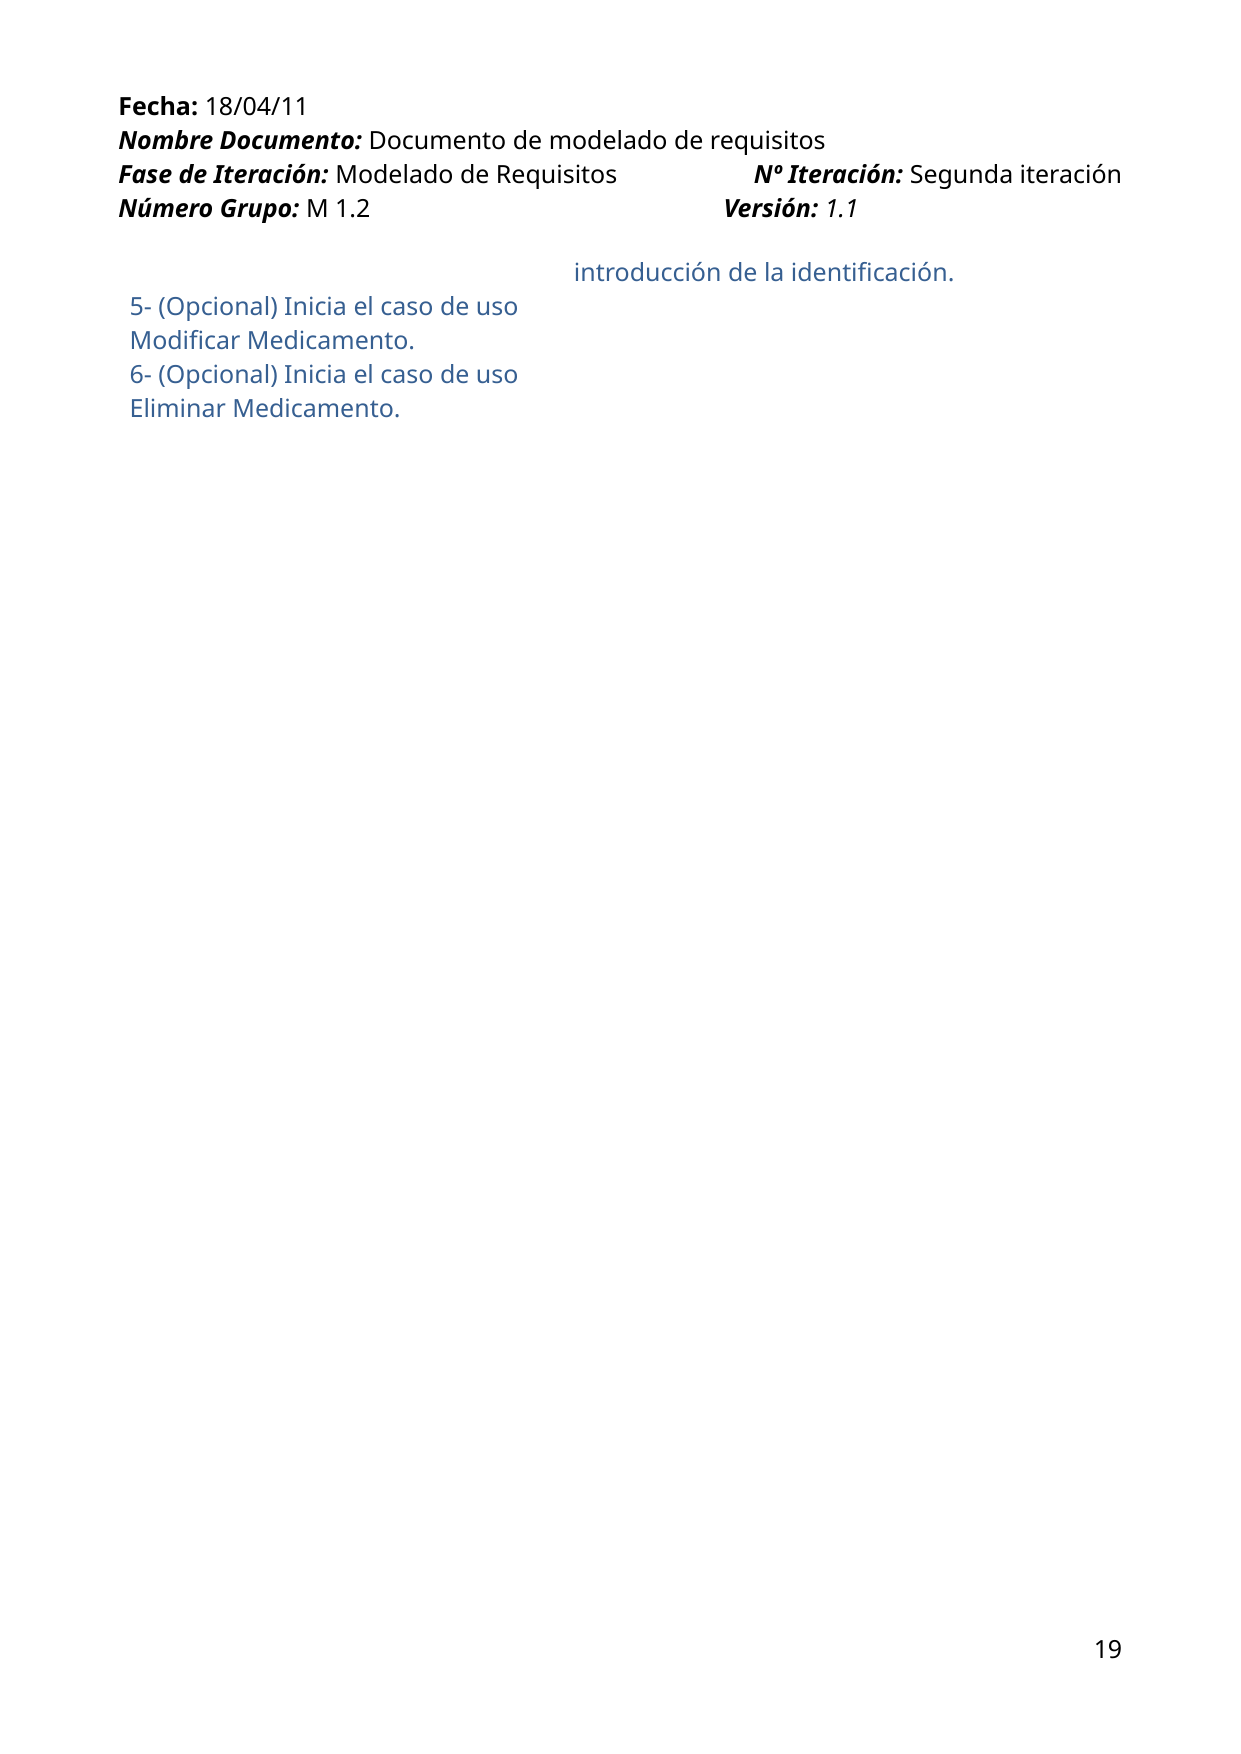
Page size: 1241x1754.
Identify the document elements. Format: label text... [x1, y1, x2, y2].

table_cell 5- (Opcional) Inicia el caso de uso Modificar Medicamento. [118, 288, 562, 356]
table_cell [563, 288, 1005, 356]
table_cell introducción de la identificación. [563, 254, 1005, 288]
table_cell [118, 254, 562, 288]
table_cell [563, 356, 1005, 424]
table_cell 6- (Opcional) Inicia el caso de uso Eliminar Medicamento. [118, 356, 562, 424]
